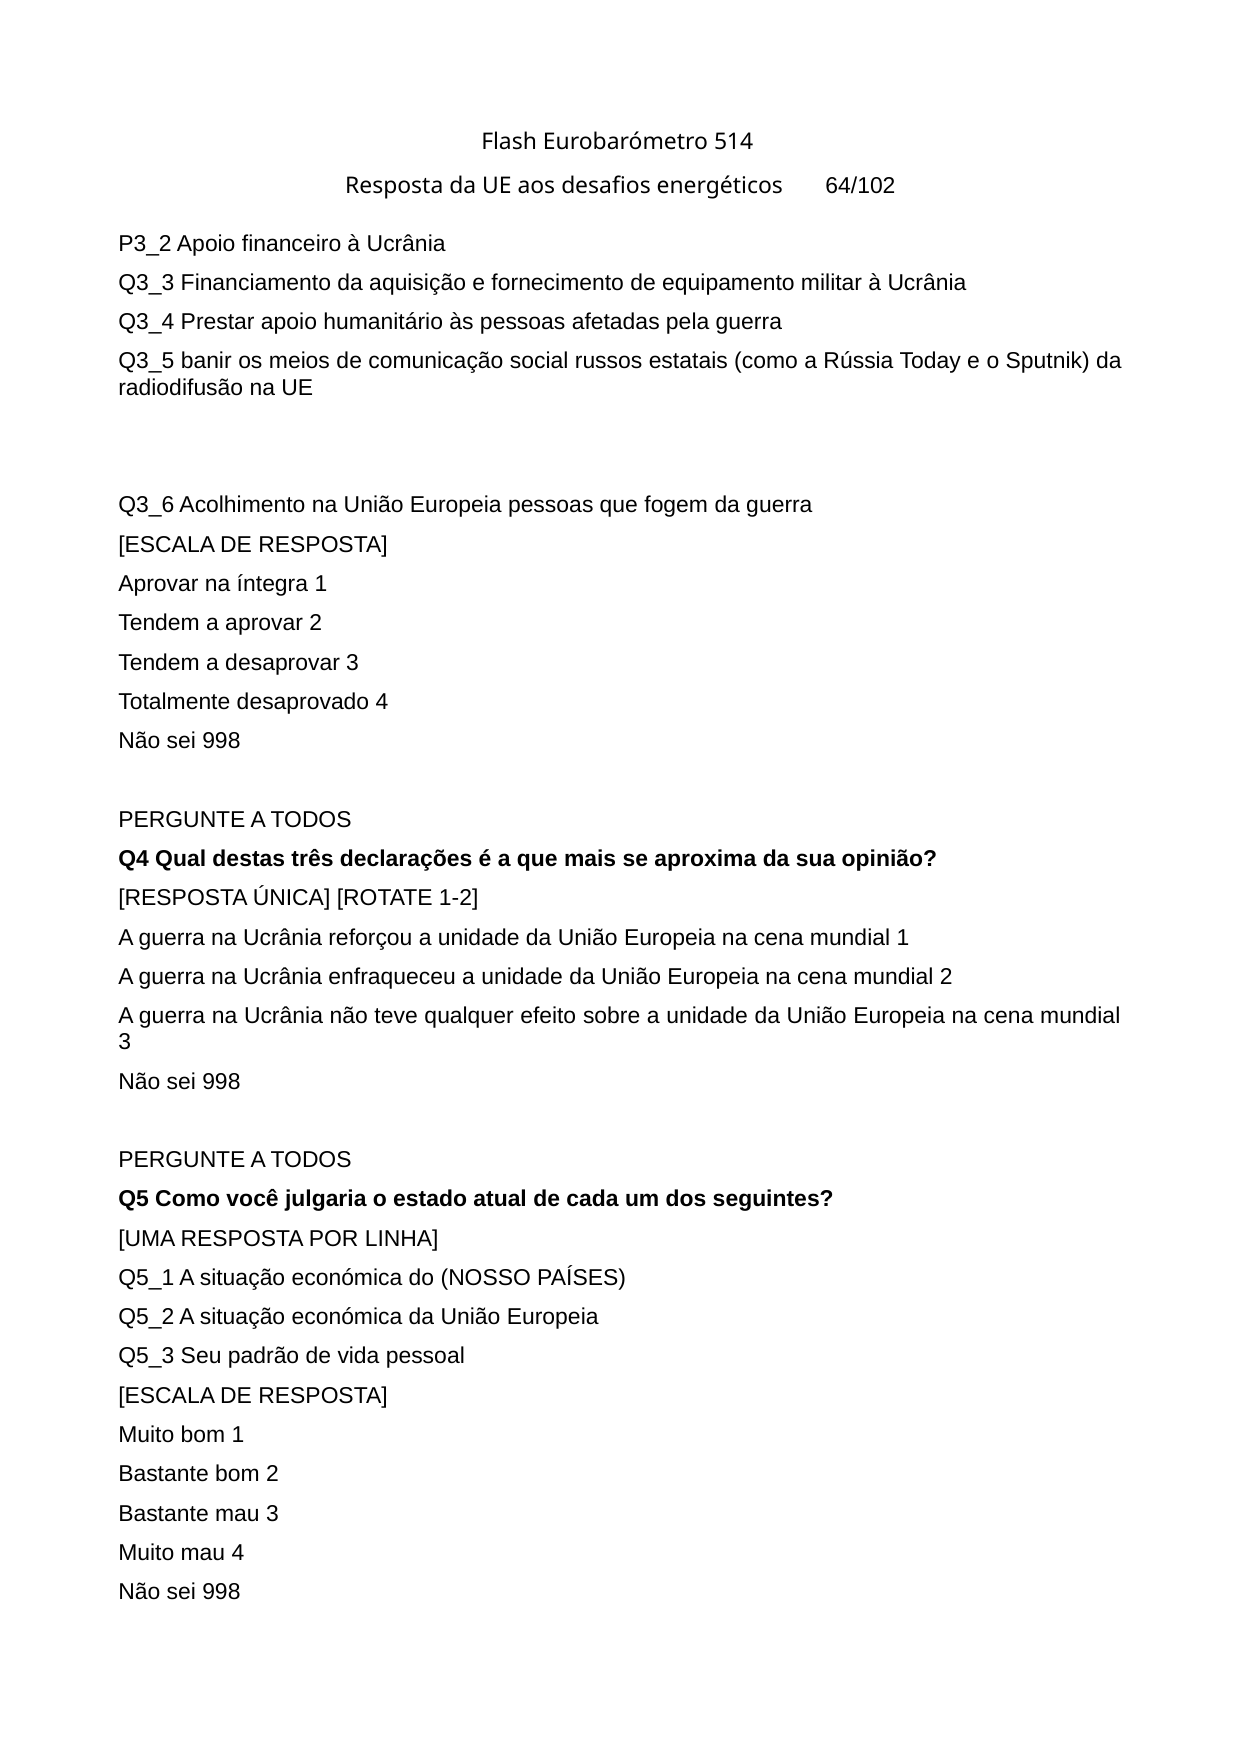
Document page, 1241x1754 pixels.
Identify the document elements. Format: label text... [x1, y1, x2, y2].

text PERGUNTE A TODOS [118, 806, 1122, 832]
text [RESPOSTA ÚNICA] [ROTATE 1-2] [118, 884, 1122, 911]
text [ESCALA DE RESPOSTA] [118, 1382, 1122, 1408]
text Q5_1 A situação económica do (NOSSO PAÍSES) [118, 1264, 1122, 1290]
text Tendem a aprovar 2 [118, 609, 1122, 636]
text Não sei 998 [118, 1068, 1122, 1094]
text Tendem a desaprovar 3 [118, 648, 1122, 675]
text Q3_3 Financiamento da aquisição e fornecimento de equipamento militar à Ucrânia [118, 269, 1122, 295]
text Aprovar na íntegra 1 [118, 570, 1122, 596]
text Bastante mau 3 [118, 1499, 1122, 1526]
text Não sei 998 [118, 727, 1122, 753]
text PERGUNTE A TODOS [118, 1146, 1122, 1172]
text Q5_3 Seu padrão de vida pessoal [118, 1342, 1122, 1369]
text P3_2 Apoio financeiro à Ucrânia [118, 229, 1122, 256]
text Q3_4 Prestar apoio humanitário às pessoas afetadas pela guerra [118, 308, 1122, 334]
text Muito mau 4 [118, 1539, 1122, 1565]
text [ESCALA DE RESPOSTA] [118, 531, 1122, 557]
text Totalmente desaprovado 4 [118, 688, 1122, 714]
text Muito bom 1 [118, 1421, 1122, 1447]
text A guerra na Ucrânia não teve qualquer efeito sobre a unidade da União Europeia na cena mundial 3 [118, 1002, 1122, 1055]
text A guerra na Ucrânia reforçou a unidade da União Europeia na cena mundial 1 [118, 923, 1122, 950]
text Bastante bom 2 [118, 1460, 1122, 1487]
text Q5_2 A situação económica da União Europeia [118, 1303, 1122, 1329]
text A guerra na Ucrânia enfraqueceu a unidade da União Europeia na cena mundial 2 [118, 963, 1122, 989]
text Não sei 998 [118, 1578, 1122, 1604]
text Q5 Como você julgaria o estado atual de cada um dos seguintes? [118, 1185, 1122, 1212]
text Q3_6 Acolhimento na União Europeia pessoas que fogem da guerra [118, 491, 1122, 518]
text Q4 Qual destas três declarações é a que mais se aproxima da sua opinião? [118, 845, 1122, 871]
text [UMA RESPOSTA POR LINHA] [118, 1225, 1122, 1251]
text Q3_5 banir os meios de comunicação social russos estatais (como a Rússia Today e o Sputnik) da radiodifusão na UE [118, 347, 1122, 400]
